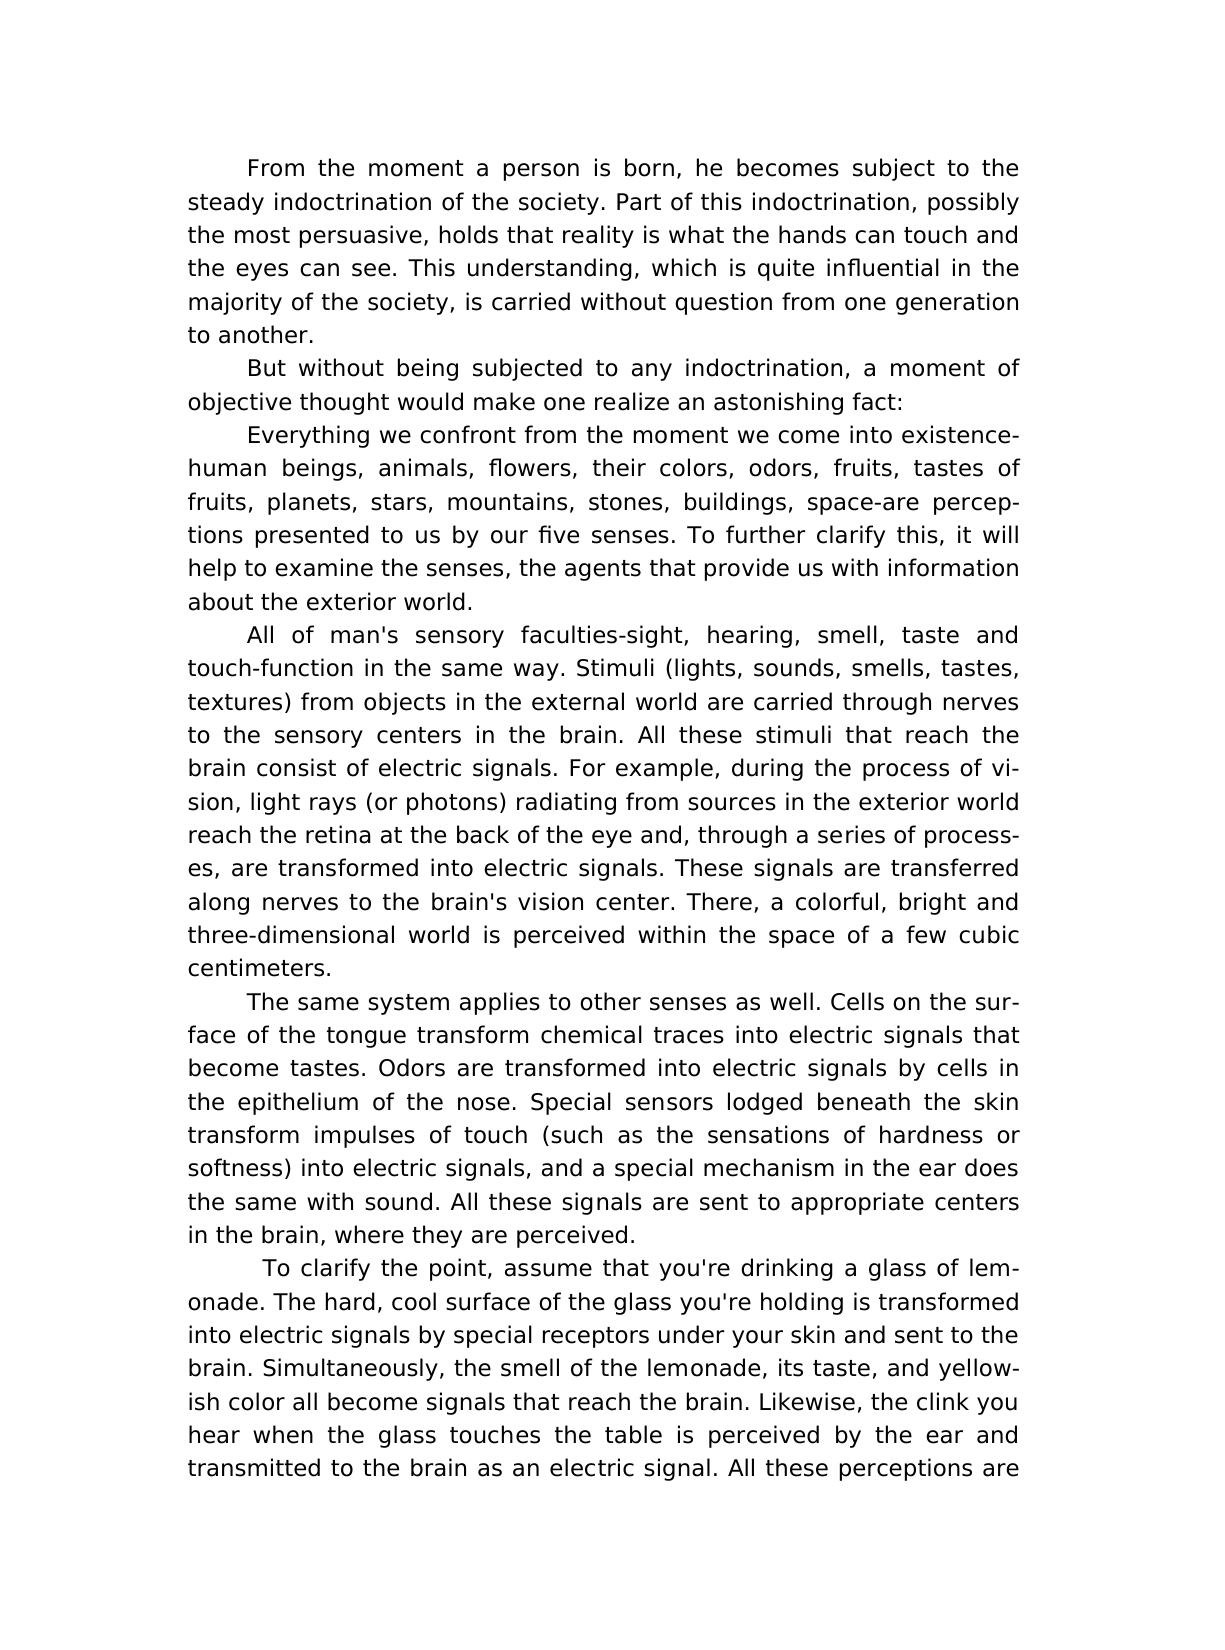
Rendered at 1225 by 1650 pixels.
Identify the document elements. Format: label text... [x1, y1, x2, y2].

text Everything we con­front from the mo­ment we come in­to ex­is­tence-hu­man be­ings, an­i­mals, flow­ers, their col­ors, odors, fruits, tast­es of fruits, plan­ets, stars, moun­tains, stones, build­ings, space-are per­cep­tions pre­sent­ed to us by our five sens­es. To fur­ther clar­i­fy this, it will help to ex­am­ine the sens­es, the agents that pro­vide us with in­for­ma­tion about the ex­te­ri­or world. [187, 417, 1020, 617]
text To clar­i­fy the point, as­sume that you're drink­ing a glass of lem­on­ade. The hard, cool sur­face of the glass you're hold­ing is trans­formed in­to elec­tric sig­nals by spe­cial re­cep­tors un­der your skin and sent to the brain. Simultaneously, the smell of the lem­on­ade, its taste, and yel­low­ish col­or all be­come sig­nals that reach the brain. Likewise, the clink you hear when the glass touch­es the ta­ble is per­ceived by the ear and trans­mit­ted to the brain as an elec­tric sig­nal. All these per­cep­tions are [187, 1250, 1020, 1483]
text But with­out be­ing sub­ject­ed to any in­doc­tri­na­tion, a mo­ment of ob­jec­tive thought would make one re­al­ize an as­ton­ish­ing fact: [187, 350, 1020, 417]
text All of man's sen­so­ry fac­ul­ties-sight, hear­ing, smell, taste and touch-func­tion in the same way. Stimuli (lights, sounds, smells, tast­es, tex­tures) from ob­jects in the ex­ter­nal world are car­ried through nerves to the sen­so­ry cen­ters in the brain. All these stim­u­li that reach the brain con­sist of elec­tric sig­nals. For ex­am­ple, dur­ing the proc­ess of vi­sion, light rays (or pho­tons) ra­di­at­ing from sour­ces in the ex­te­ri­or world reach the ret­i­na at the back of the eye and, through a se­ries of proc­ess­es, are trans­formed in­to elec­tric sig­nals. These sig­nals are trans­ferred along nerves to the brain's vi­sion cen­ter. There, a col­or­ful, bright and three-di­men­sion­al world is per­ceived with­in the space of a few cu­bic cen­ti­me­ters. [187, 617, 1020, 983]
text The same sys­tem ap­plies to oth­er sens­es as well. Cells on the sur­face of the tongue trans­form chem­i­cal tra­ces in­to elec­tric sig­nals that be­come tast­es. Odors are trans­formed in­to elec­tric sig­nals by cells in the ep­i­the­li­um of the nose. Special sen­sors lodged be­neath the skin trans­form im­puls­es of touch (such as the sen­sa­tions of hard­ness or soft­ness) in­to elec­tric sig­nals, and a spe­cial mech­a­nism in the ear does the same with sound. All these sig­nals are sent to ap­pro­pri­ate cen­ters in the brain, where they are per­ceived. [187, 983, 1020, 1250]
text From the mo­ment a per­son is born, he be­comes sub­ject to the steady in­doc­tri­na­tion of the so­ci­e­ty. Part of this in­doc­tri­na­tion, pos­si­bly the most per­sua­sive, holds that re­al­i­ty is what the hands can touch and the eyes can see. This un­der­stand­ing, which is quite in­flu­en­tial in the ma­jor­i­ty of the so­ci­e­ty, is car­ried with­out ques­tion from one gen­er­a­tion to an­oth­er. [187, 150, 1020, 350]
